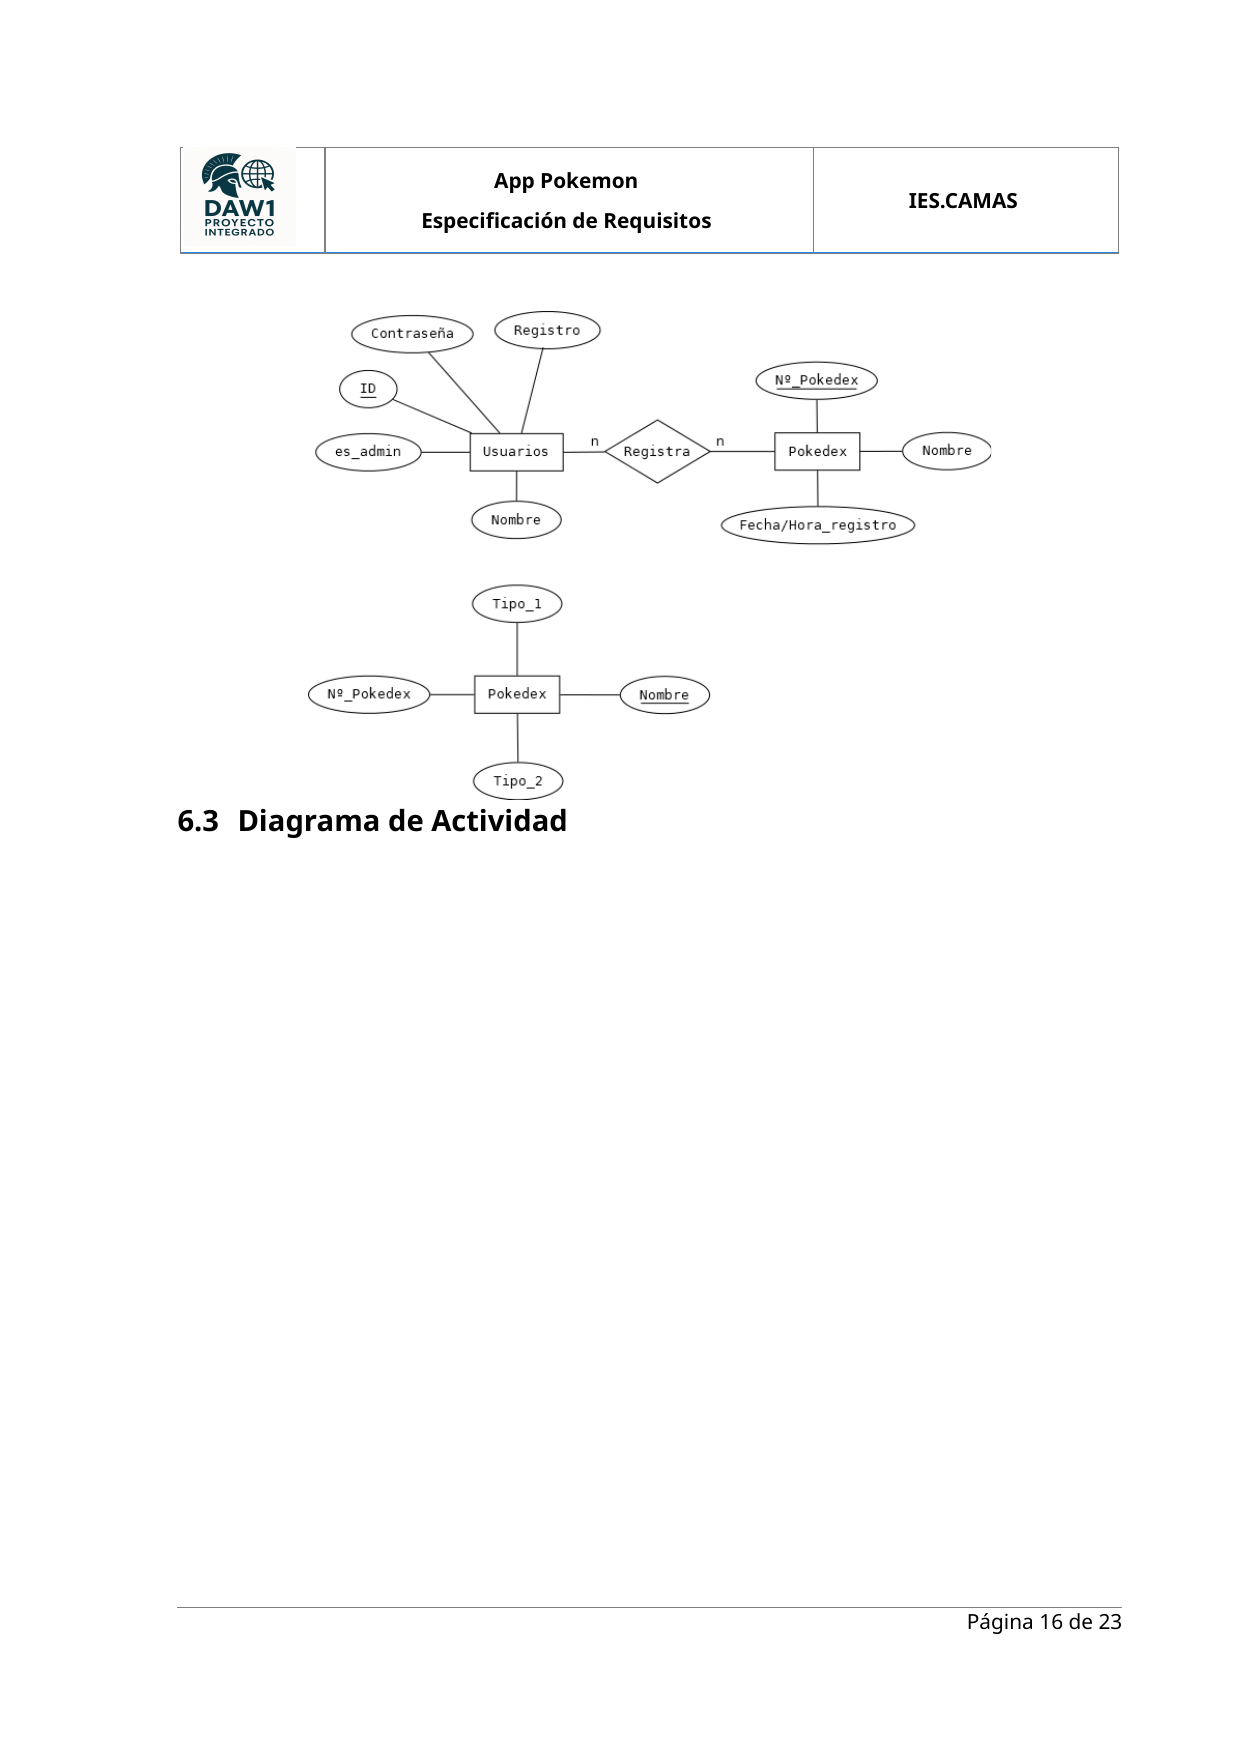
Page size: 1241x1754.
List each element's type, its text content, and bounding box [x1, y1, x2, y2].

picture [183, 147, 296, 246]
picture [308, 311, 992, 800]
subtitle Diagrama de Actividad [177, 773, 1122, 839]
